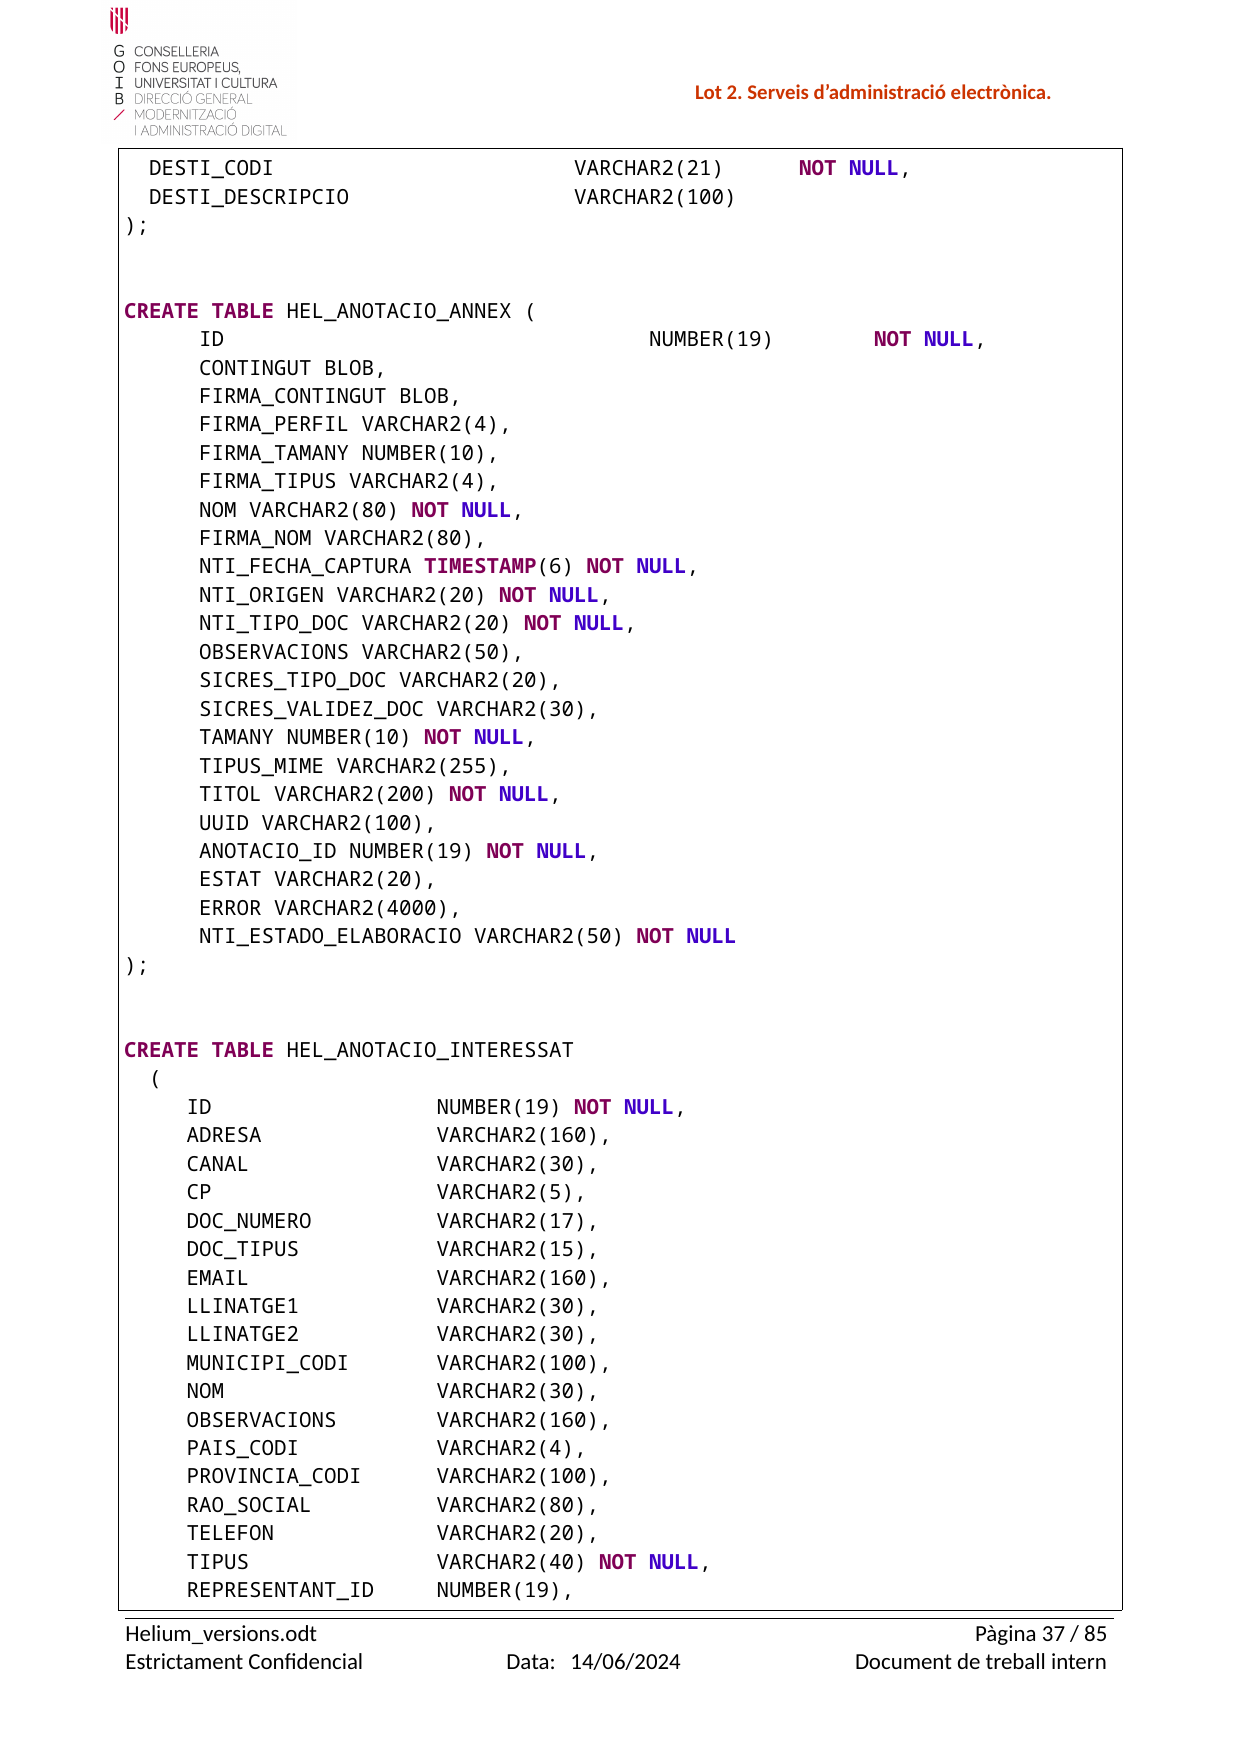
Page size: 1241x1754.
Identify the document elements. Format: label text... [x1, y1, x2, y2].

picture [100, 0, 297, 144]
table_header DESTI_CODI VARCHAR2(21) NOT NULL, DESTI_DESCRIPCIO VARCHAR2(100) ); CREATE TABLE HEL_ANOTACIO_ANNEX ( ID NUMBER(19) NOT NULL, CONTINGUT BLOB, FIRMA_CONTINGUT BLOB, FIRMA_PERFIL VARCHAR2(4), FIRMA_TAMANY NUMBER(10), FIRMA_TIPUS VARCHAR2(4), NOM VARCHAR2(80) NOT NULL, FIRMA_NOM VARCHAR2(80), NTI_FECHA_CAPTURA TIMESTAMP(6) NOT NULL, NTI_ORIGEN VARCHAR2(20) NOT NULL, NTI_TIPO_DOC VARCHAR2(20) NOT NULL, OBSERVACIONS VARCHAR2(50), SICRES_TIPO_DOC VARCHAR2(20), SICRES_VALIDEZ_DOC VARCHAR2(30), TAMANY NUMBER(10) NOT NULL, TIPUS_MIME VARCHAR2(255), TITOL VARCHAR2(200) NOT NULL, UUID VARCHAR2(100), ANOTACIO_ID NUMBER(19) NOT NULL, ESTAT VARCHAR2(20), ERROR VARCHAR2(4000), NTI_ESTADO_ELABORACIO VARCHAR2(50) NOT NULL ); CREATE TABLE HEL_ANOTACIO_INTERESSAT ( ID NUMBER(19) NOT NULL, ADRESA VARCHAR2(160), CANAL VARCHAR2(30), CP VARCHAR2(5), DOC_NUMERO VARCHAR2(17), DOC_TIPUS VARCHAR2(15), EMAIL VARCHAR2(160), LLINATGE1 VARCHAR2(30), LLINATGE2 VARCHAR2(30), MUNICIPI_CODI VARCHAR2(100), NOM VARCHAR2(30), OBSERVACIONS VARCHAR2(160), PAIS_CODI VARCHAR2(4), PROVINCIA_CODI VARCHAR2(100), RAO_SOCIAL VARCHAR2(80), TELEFON VARCHAR2(20), TIPUS VARCHAR2(40) NOT NULL, REPRESENTANT_ID NUMBER(19), [119, 149, 1122, 1609]
